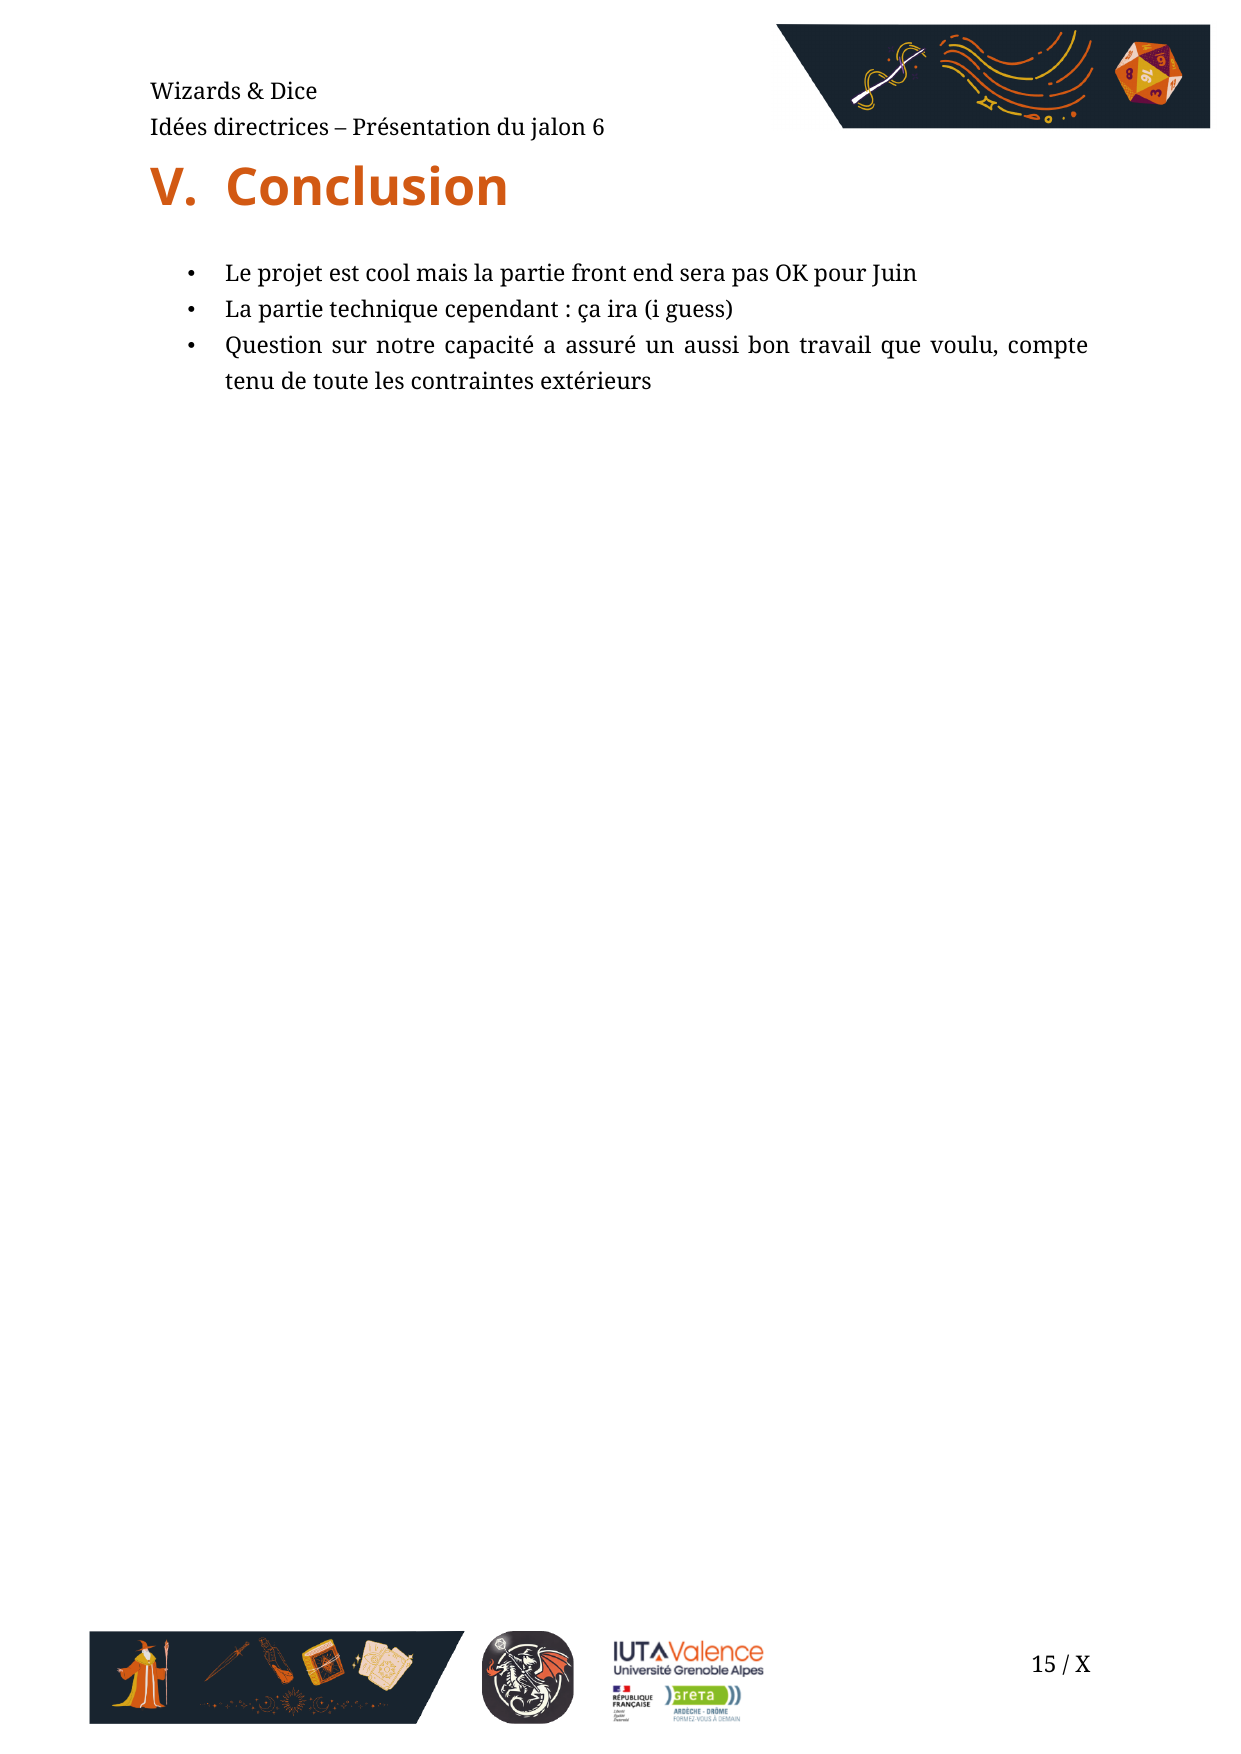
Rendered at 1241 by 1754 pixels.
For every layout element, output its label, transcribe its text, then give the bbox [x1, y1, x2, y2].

list La partie technique cependant : ça ira (i guess) [187, 293, 1090, 324]
picture [771, 21, 1218, 131]
list Question sur notre capacité a assuré un aussi bon travail que voulu, compte tenu de toute les contraintes extérieurs [187, 329, 1090, 396]
subtitle Conclusion [150, 150, 1090, 221]
picture [81, 1620, 788, 1733]
list Le projet est cool mais la partie front end sera pas OK pour Juin [187, 257, 1090, 288]
